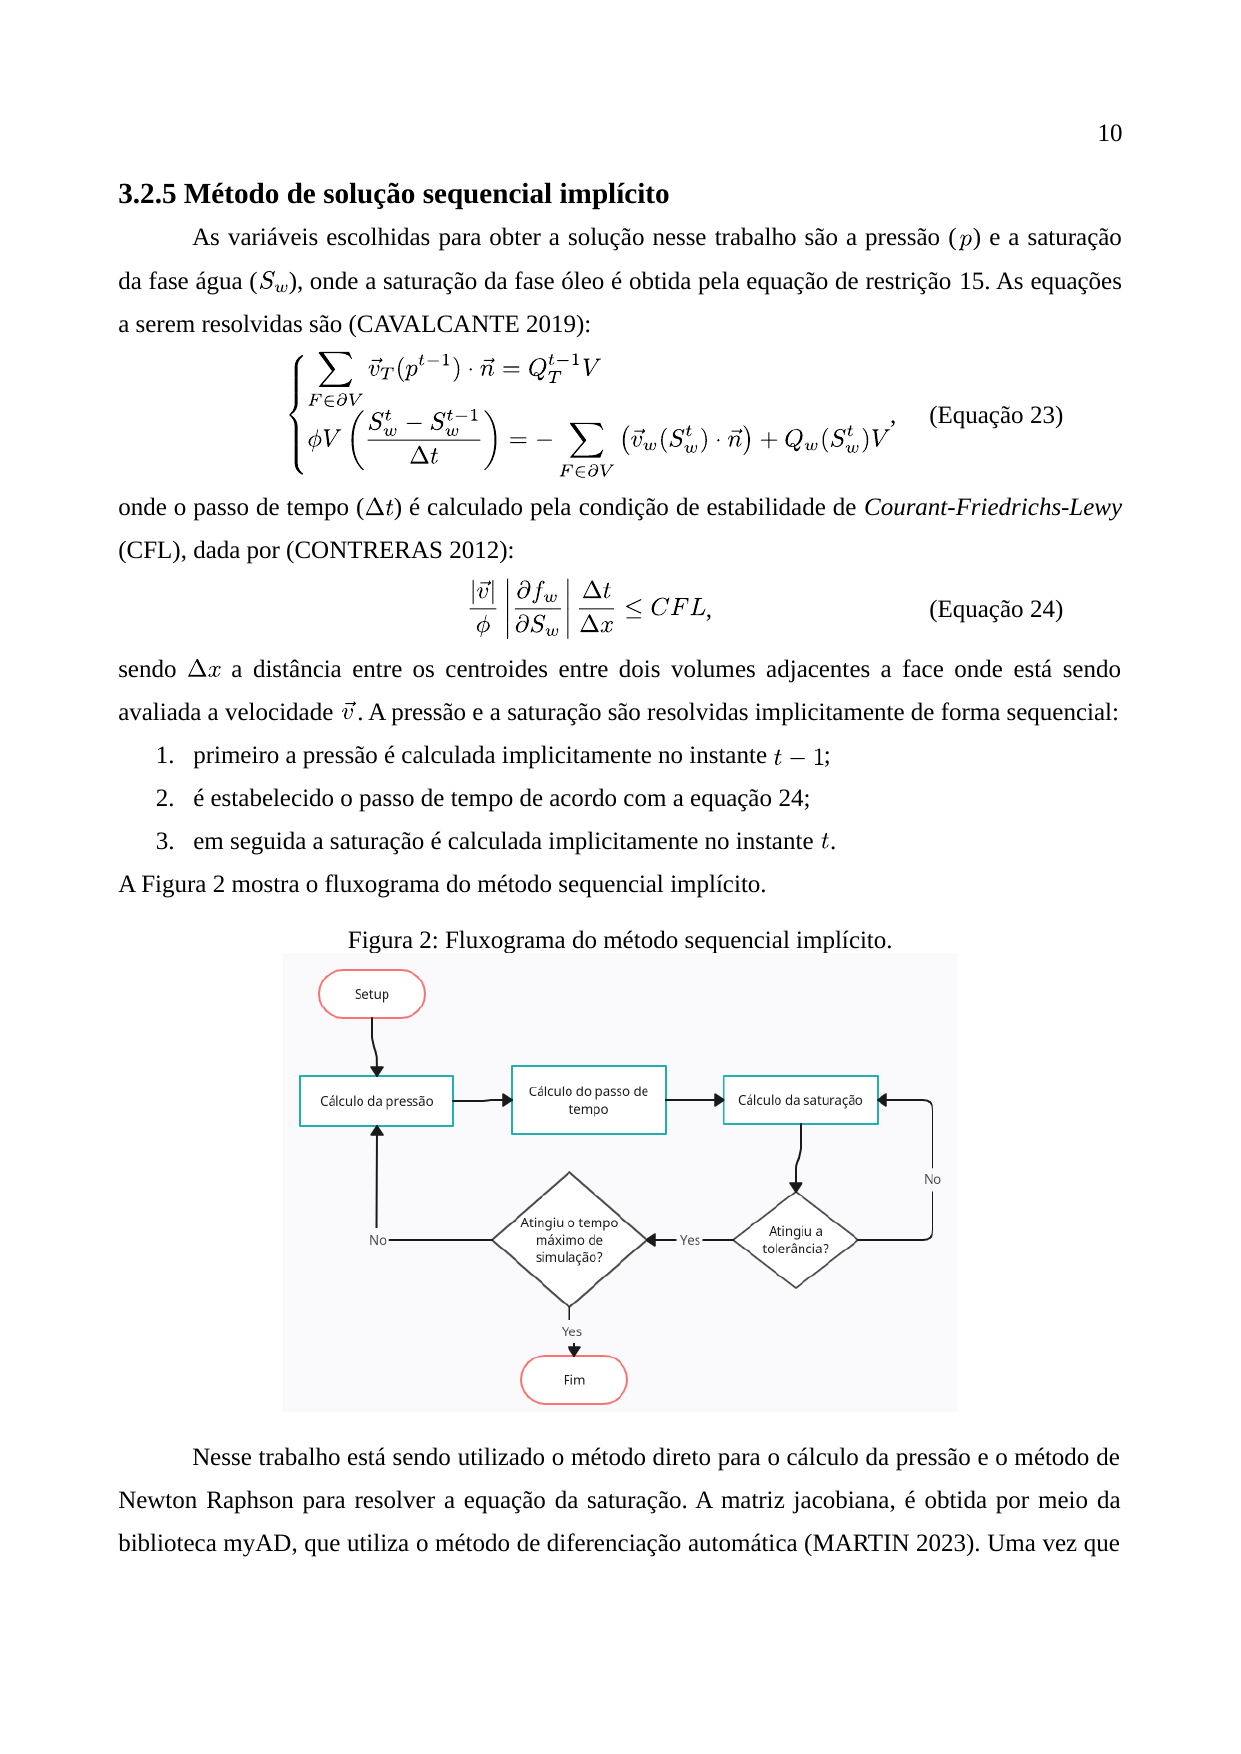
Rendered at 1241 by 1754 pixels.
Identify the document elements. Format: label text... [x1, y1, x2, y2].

text As variáveis escolhidas para obter a solução nesse trabalho são a pressão () e a saturação da fase água (), onde a saturação da fase óleo é obtida pela equação de restrição 15. As equações a serem resolvidas são (CAVALCANTE 2019): [118, 222, 1122, 338]
text [118, 578, 507, 639]
list primeiro a pressão é calculada implicitamente no instante ; [156, 740, 1122, 769]
picture [283, 953, 958, 1412]
subtitle 3.2.5 Método de solução sequencial implícito [118, 176, 1122, 210]
text sendo a distância entre os centroides entre dois volumes adjacentes a face onde está sendo avaliada a velocidade . A pressão e a saturação são resolvidas implicitamente de forma sequencial: [118, 654, 1122, 726]
text A Figura 2 mostra o fluxograma do método sequencial implícito. [118, 869, 1122, 898]
list em seguida a saturação é calculada implicitamente no instante . [156, 826, 1122, 855]
text [118, 352, 579, 478]
list é estabelecido o passo de tempo de acordo com a equação 24; [156, 783, 1122, 812]
text Nesse trabalho está sendo utilizado o método direto para o cálculo da pressão e o método de Newton Raphson para resolver a equação da saturação. A matriz jacobiana, é obtida por meio da biblioteca myAD, que utiliza o método de diferenciação automática (MARTIN 2023). Uma vez que [118, 1442, 1122, 1557]
text , (Equação 24) [569, 578, 1122, 639]
text Figura 2: Fluxograma do método sequencial implícito. [283, 925, 957, 953]
text onde o passo de tempo () é calculado pela condição de estabilidade de Courant-Friedrichs-Lewy (CFL), dada por (CONTRERAS 2012): [118, 492, 1122, 564]
text , (Equação 23) [350, 352, 1122, 478]
